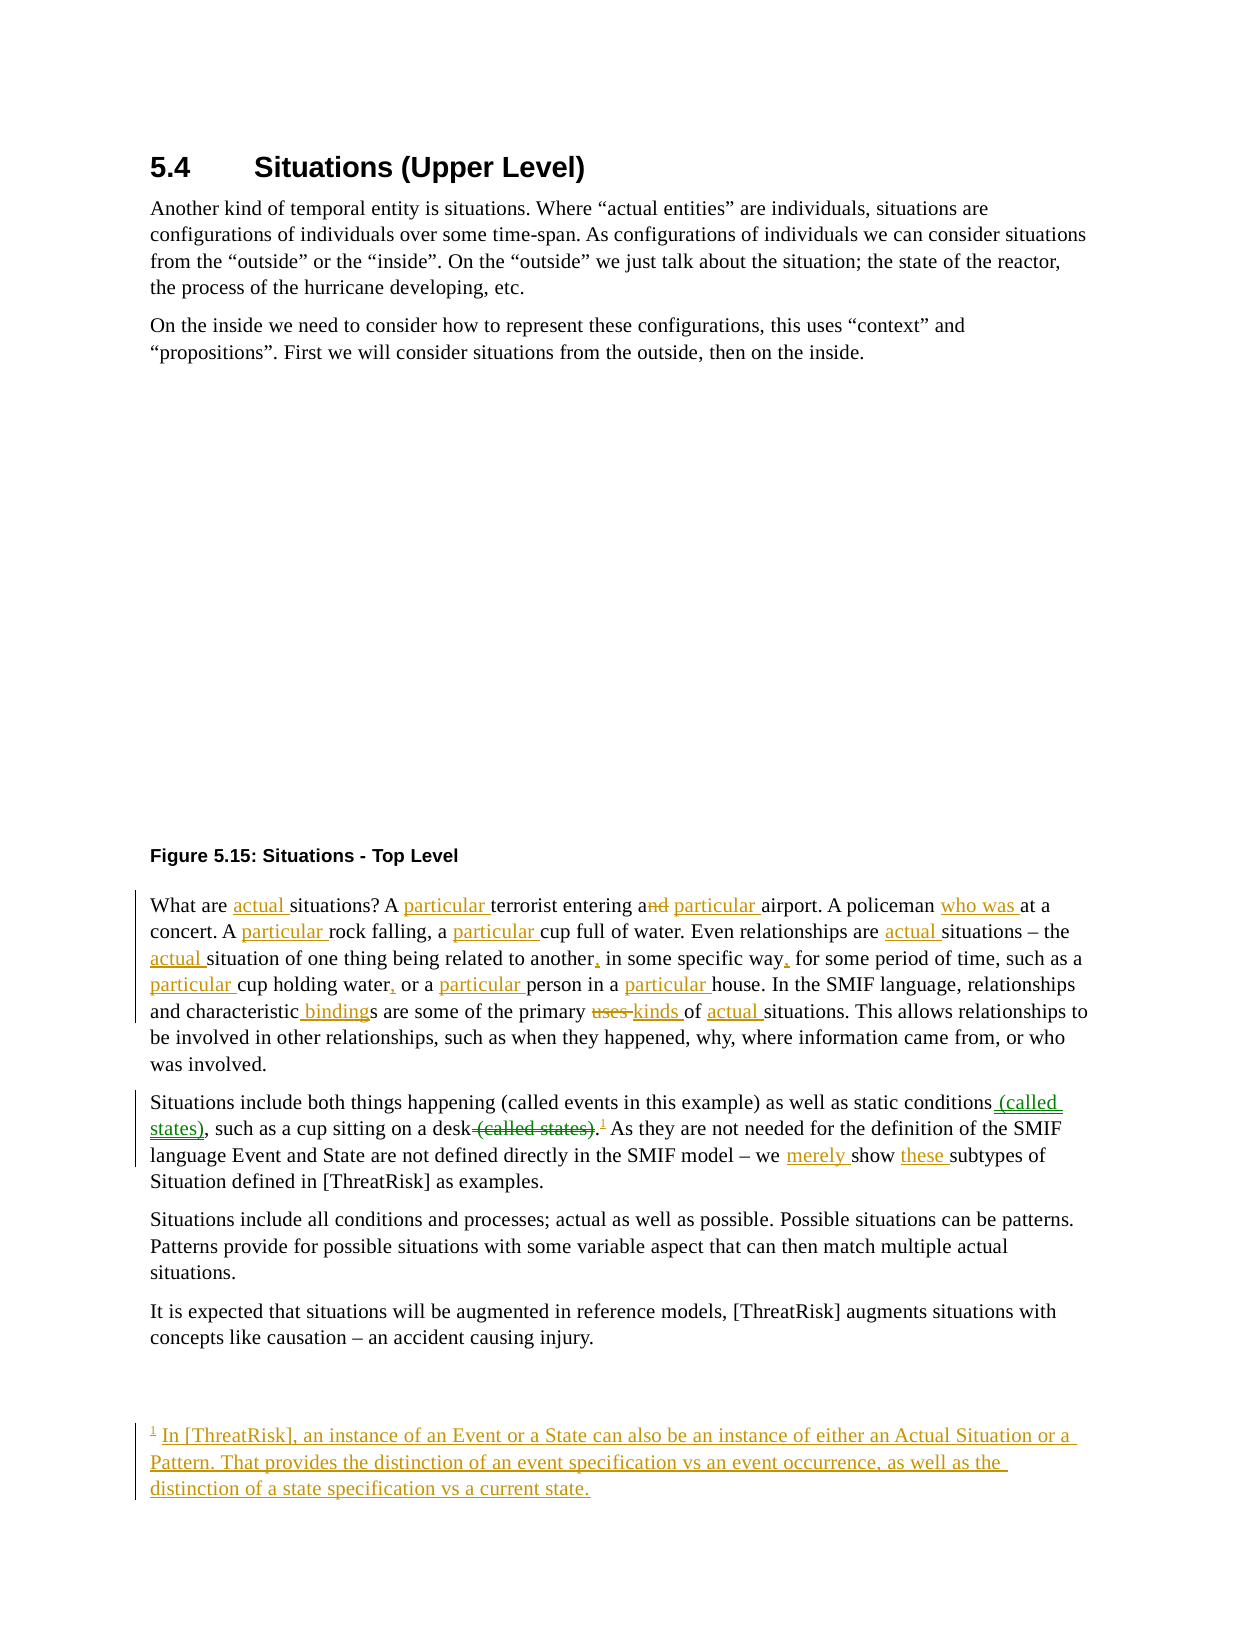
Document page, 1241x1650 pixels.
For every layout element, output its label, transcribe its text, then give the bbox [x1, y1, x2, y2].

text Situations include both things happening (called events in this example) as well as static conditions (called states), such as a cup sitting on a desk. As they are not needed for the definition of the SMIF language Event and State are not defined directly in the SMIF model – we merely show these subtypes of Situation defined in [ThreatRisk] as examples. [150, 1090, 1090, 1193]
text On the inside we need to consider how to represent these configurations, this uses “context” and “propositions”. First we will consider situations from the outside, then on the inside. [150, 313, 1090, 364]
subtitle Situations (Upper Level) [150, 150, 1090, 183]
text In [ThreatRisk], an instance of an Event or a State can also be an instance of either an Actual Situation or a Pattern. That provides the distinction of an event specification vs an event occurrence, as well as the distinction of a state specification vs a current state. [150, 1423, 1090, 1500]
text Another kind of temporal entity is situations. Where “actual entities” are individuals, situations are configurations of individuals over some time-span. As configurations of individuals we can consider situations from the “outside” or the “inside”. On the “outside” we just talk about the situation; the state of the reactor, the process of the hurricane developing, etc. [150, 196, 1090, 299]
text [150, 378, 1090, 396]
text What are actual situations? A particular terrorist entering a particular airport. A policeman who was at a concert. A particular rock falling, a particular cup full of water. Even relationships are actual situations – the actual situation of one thing being related to another, in some specific way, for some period of time, such as a particular cup holding water, or a particular person in a particular house. In the SMIF language, relationships and characteristic bindings are some of the primary kinds of actual situations. This allows relationships to be involved in other relationships, such as when they happened, why, where information came from, or who was involved. [150, 867, 1090, 1076]
text It is expected that situations will be augmented in reference models, [ThreatRisk] augments situations with concepts like causation – an accident causing injury. [150, 1298, 1090, 1349]
text Situations include all conditions and processes; actual as well as possible. Possible situations can be patterns. Patterns provide for possible situations with some variable aspect that can then match multiple actual situations. [150, 1207, 1090, 1284]
text Figure 5.15: Situations - Top Level [150, 396, 1090, 867]
